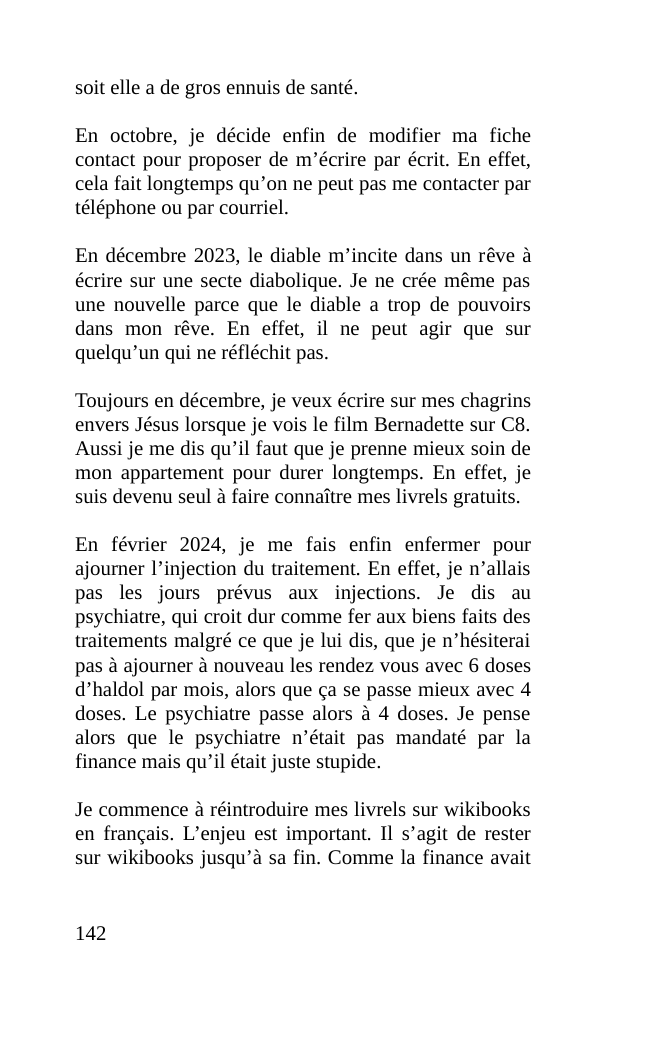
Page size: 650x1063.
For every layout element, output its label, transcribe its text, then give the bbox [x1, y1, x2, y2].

text En février 2024, je me fais enfin enfermer pour ajourner l’injection du traitement. En effet, je n’allais pas les jours prévus aux injections. Je dis au psychiatre, qui croit dur comme fer aux biens faits des traitements malgré ce que je lui dis, que je n’hésiterai pas à ajourner à nouveau les rendez vous avec 6 doses d’haldol par mois, alors que ça se passe mieux avec 4 doses. Le psychiatre passe alors à 4 doses. Je pense alors que le psychiatre n’était pas mandaté par la finance mais qu’il était juste stupide. [75, 532, 531, 773]
text Toujours en décembre, je veux écrire sur mes chagrins envers Jésus lorsque je vois le film Bernadette sur C8. Aussi je me dis qu’il faut que je prenne mieux soin de mon appartement pour durer longtemps. En effet, je suis devenu seul à faire connaître mes livrels gratuits. [75, 388, 531, 508]
text En décembre 2023, le diable m’incite dans un rêve à écrire sur une secte diabolique. Je ne crée même pas une nouvelle parce que le diable a trop de pouvoirs dans mon rêve. En effet, il ne peut agir que sur quelqu’un qui ne réfléchit pas. [75, 243, 531, 364]
text soit elle a de gros ennuis de santé. [75, 75, 531, 99]
text Je commence à réintroduire mes livrels sur wikibooks en français. L’enjeu est important. Il s’agit de rester sur wikibooks jusqu’à sa fin. Comme la finance avait [75, 797, 531, 869]
text En octobre, je décide enfin de modifier ma fiche contact pour proposer de m’écrire par écrit. En effet, cela fait longtemps qu’on ne peut pas me contacter par téléphone ou par courriel. [75, 123, 531, 219]
